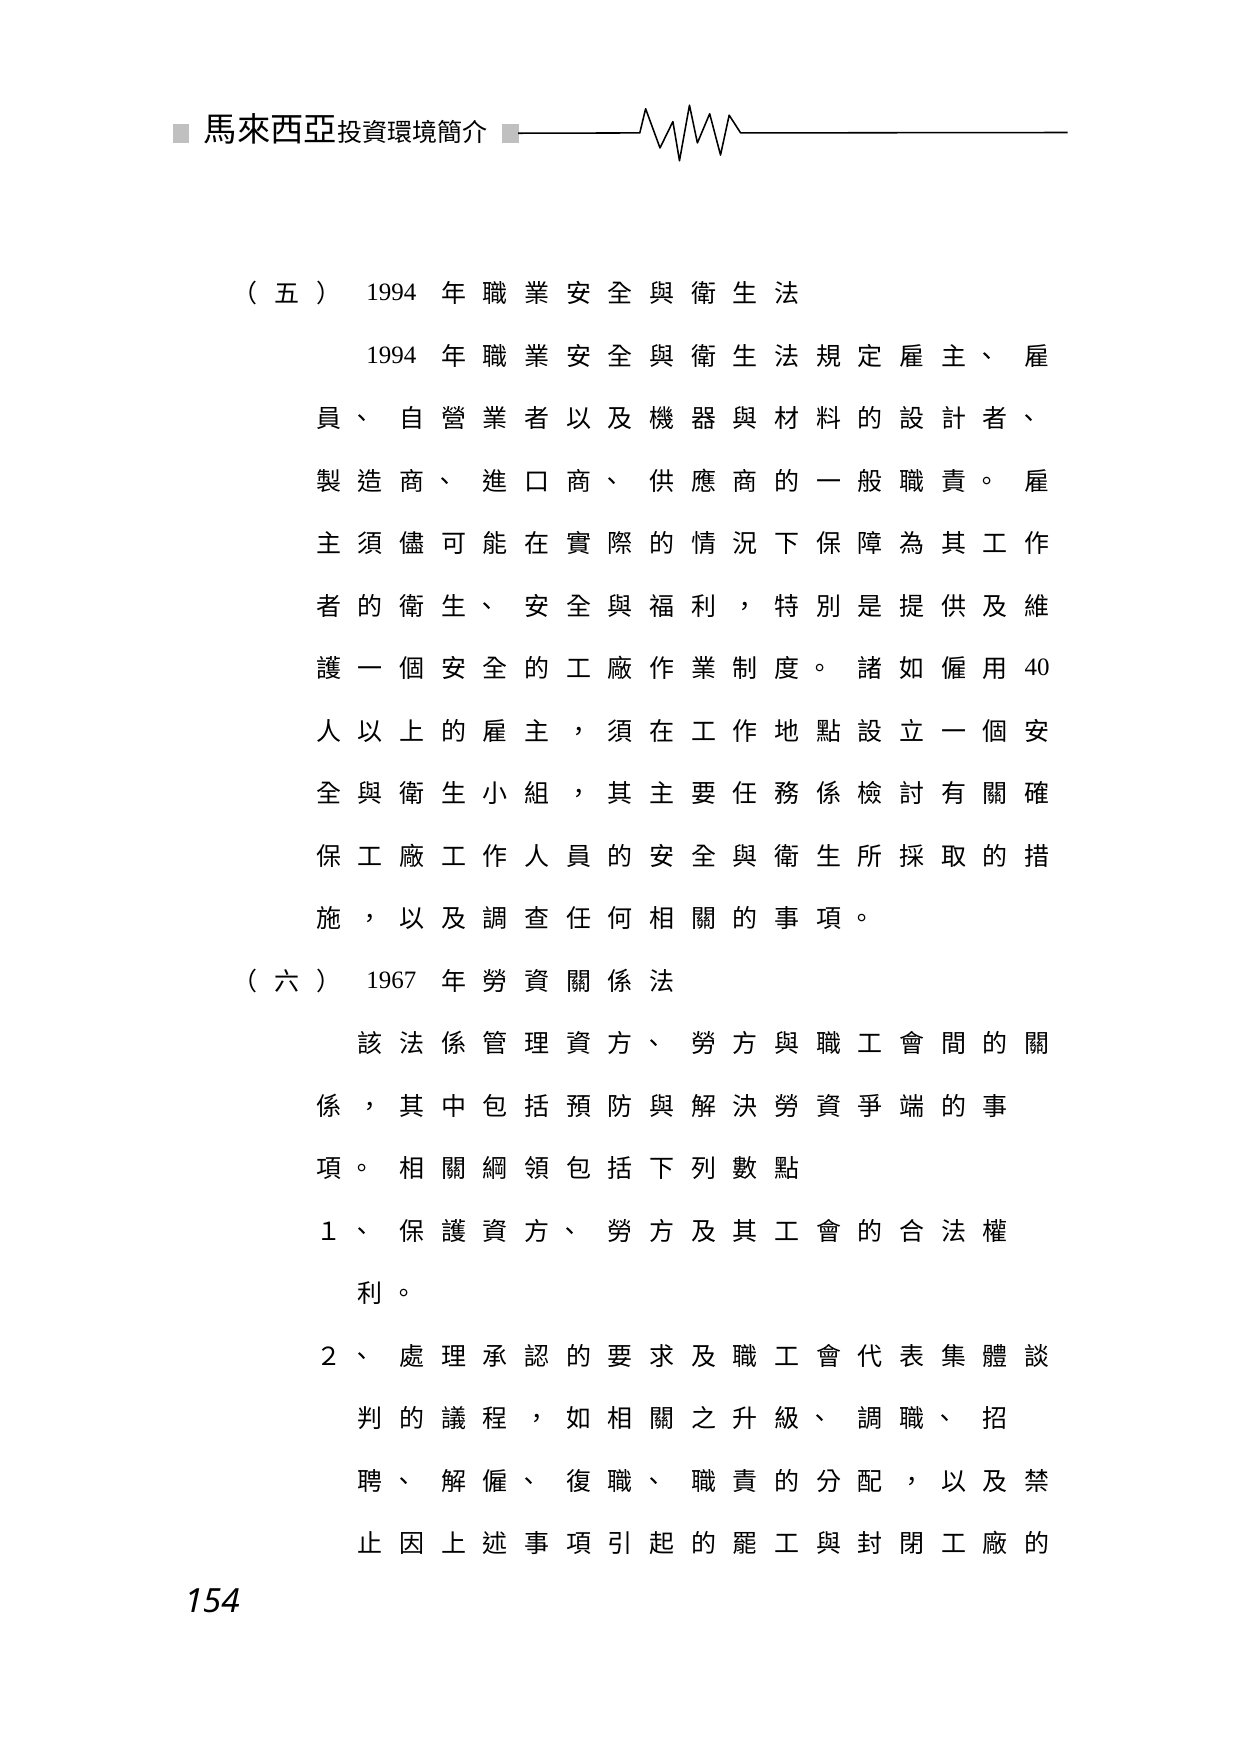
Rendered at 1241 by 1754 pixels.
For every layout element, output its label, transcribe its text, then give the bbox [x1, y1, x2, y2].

text １、保護資方、勞方及其工會的合法權利。 [281, 1188, 1058, 1313]
text 1994年職業安全與衛生法規定雇主、雇員、自營業者以及機器與材料的設計者、製造商、進口商、供應商的一般職責。雇主須儘可能在實際的情況下保障為其工作者的衛生、安全與福利，特別是提供及維護一個安全的工廠作業制度。諸如僱用40人以上的雇主，須在工作地點設立一個安全與衛生小組，其主要任務係檢討有關確保工廠工作人員的安全與衛生所採取的措施，以及調查任何相關的事項。 [281, 313, 1058, 938]
text ２、處理承認的要求及職工會代表集體談判的議程，如相關之升級、調職、招聘、解僱、復職、職責的分配，以及禁止因上述事項引起的罷工與封閉工廠的 [281, 1313, 1058, 1563]
text 該法係管理資方、勞方與職工會間的關係，其中包括預防與解決勞資爭端的事項。相關綱領包括下列數點 [281, 1000, 1058, 1188]
text （六）1967年勞資關係法 [207, 938, 1058, 1000]
text （五）1994年職業安全與衛生法 [207, 250, 1058, 313]
